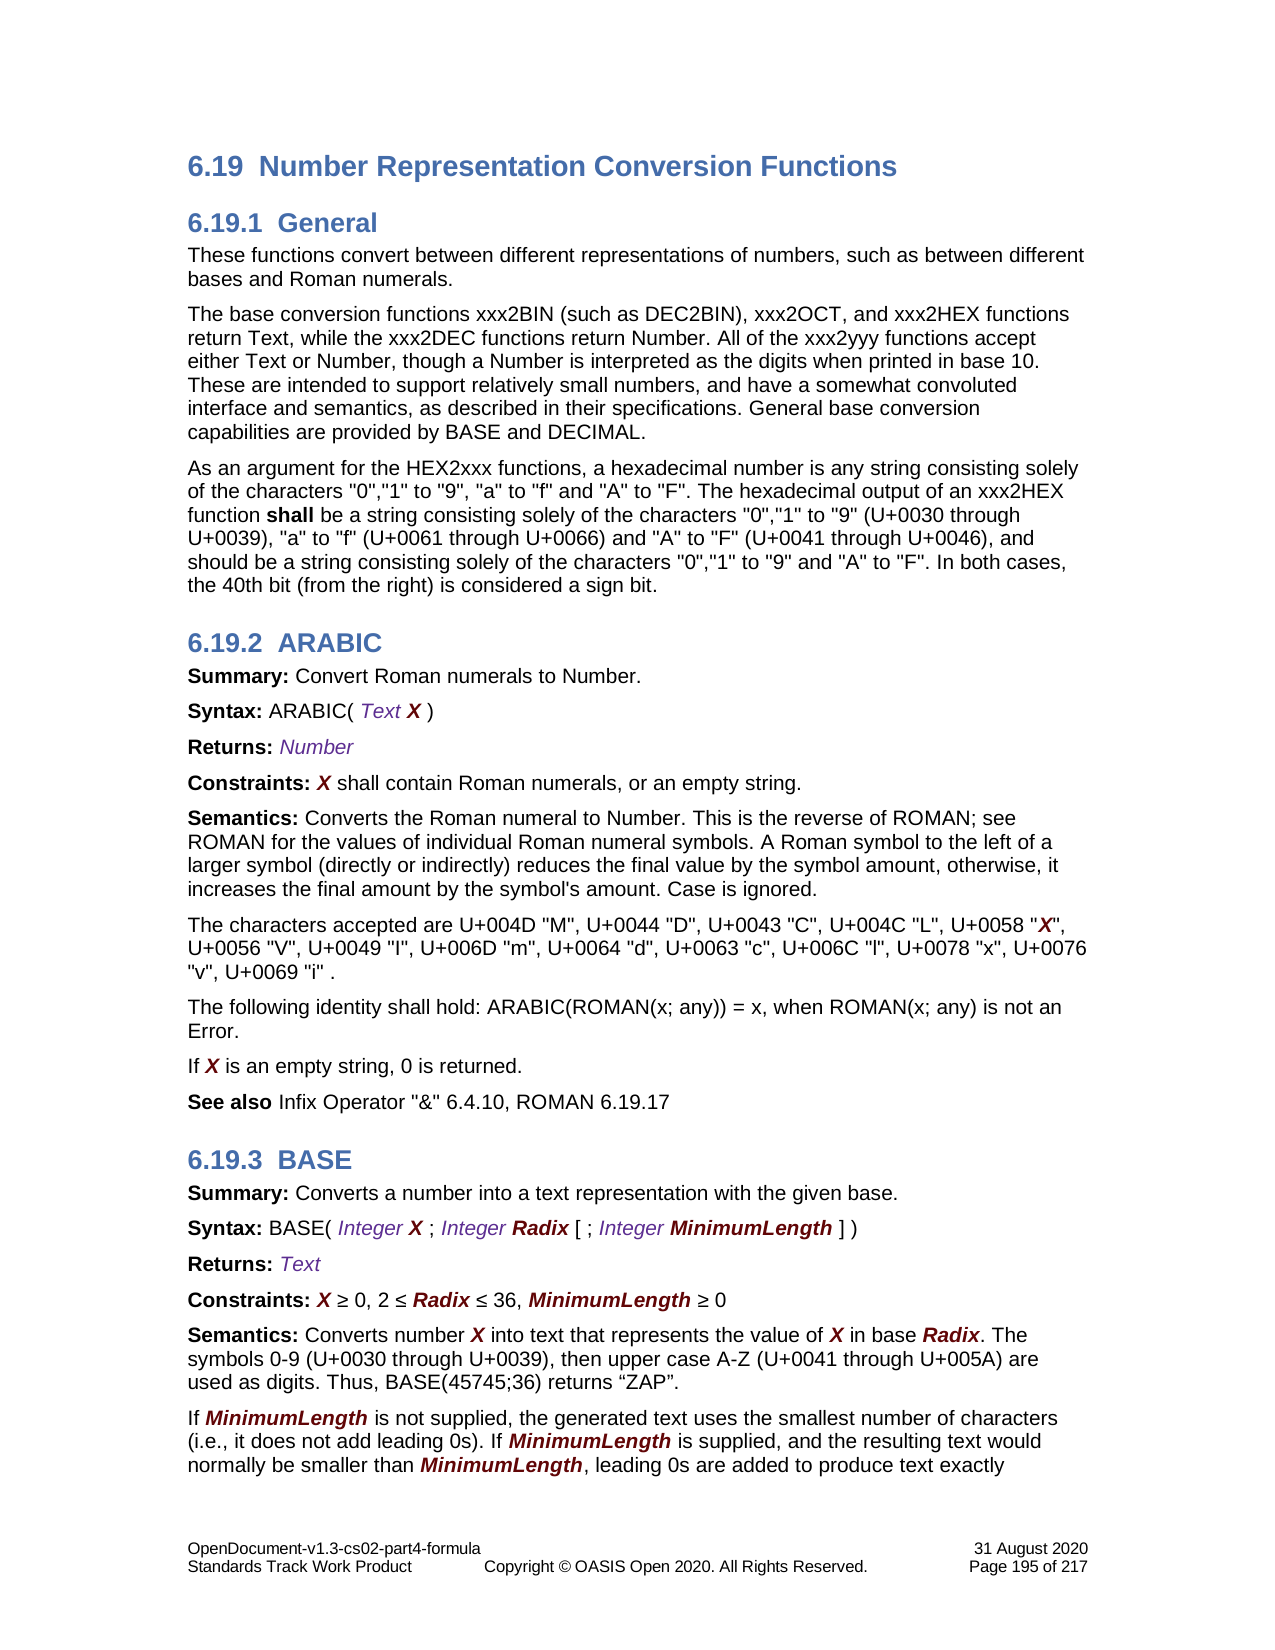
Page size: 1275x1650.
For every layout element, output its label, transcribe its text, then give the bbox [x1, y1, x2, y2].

subtitle Number Representation Conversion Functions [187, 150, 1088, 182]
text Summary: Converts a number into a text representation with the given base. [187, 1181, 1088, 1205]
text As an argument for the HEX2xxx functions, a hexadecimal number is any string consisting solely of the characters "0","1" to "9", "a" to "f" and "A" to "F". The hexadecimal output of an xxx2HEX function shall be a string consisting solely of the characters "0","1" to "9" (U+0030 through U+0039), "a" to "f" (U+0061 through U+0066) and "A" to "F" (U+0041 through U+0046), and should be a string consisting solely of the characters "0","1" to "9" and "A" to "F". In both cases, the 40th bit (from the right) is considered a sign bit. [187, 456, 1088, 597]
text The base conversion functions xxx2BIN (such as DEC2BIN), xxx2OCT, and xxx2HEX functions return Text, while the xxx2DEC functions return Number. All of the xxx2yyy functions accept either Text or Number, though a Number is interpreted as the digits when printed in base 10. These are intended to support relatively small numbers, and have a somewhat convoluted interface and semantics, as described in their specifications. General base conversion capabilities are provided by BASE and DECIMAL. [187, 303, 1088, 444]
subtitle BASE [187, 1145, 1088, 1175]
text Semantics: Converts number X into text that represents the value of X in base Radix. The symbols 0-9 (U+0030 through U+0039), then upper case A-Z (U+0041 through U+005A) are used as digits. Thus, BASE(45745;36) returns “ZAP”. [187, 1324, 1088, 1394]
text The following identity shall hold: ARABIC(ROMAN(x; any)) = x, when ROMAN(x; any) is not an Error. [187, 996, 1088, 1043]
text These functions convert between different representations of numbers, such as between different bases and Roman numerals. [187, 243, 1088, 291]
text Syntax: BASE( Integer X ; Integer Radix [ ; Integer MinimumLength ] ) [187, 1217, 1088, 1240]
text See also Infix Operator "&" 6.4.10, ROMAN 6.19.17 [187, 1091, 1088, 1114]
text Semantics: Converts the Roman numeral to Number. This is the reverse of ROMAN; see ROMAN for the values of individual Roman numeral symbols. A Roman symbol to the left of a larger symbol (directly or indirectly) reduces the final value by the symbol amount, otherwise, it increases the final amount by the symbol's amount. Case is ignored. [187, 807, 1088, 901]
text Returns: Text [187, 1252, 1088, 1276]
text The characters accepted are U+004D "M", U+0044 "D", U+0043 "C", U+004C "L", U+0058 "X", U+0056 "V", U+0049 "I", U+006D "m", U+0064 "d", U+0063 "c", U+006C "l", U+0078 "x", U+0076 "v", U+0069 "i" . [187, 913, 1088, 984]
text Summary: Convert Roman numerals to Number. [187, 664, 1088, 688]
subtitle General [187, 207, 1088, 237]
text Constraints: X shall contain Roman numerals, or an empty string. [187, 771, 1088, 795]
text Syntax: ARABIC( Text X ) [187, 700, 1088, 723]
text Constraints: X ≥ 0, 2 ≤ Radix ≤ 36, MinimumLength ≥ 0 [187, 1288, 1088, 1312]
text Returns: Number [187, 736, 1088, 759]
text If MinimumLength is not supplied, the generated text uses the smallest number of characters (i.e., it does not add leading 0s). If MinimumLength is supplied, and the resulting text would normally be smaller than MinimumLength, leading 0s are added to produce text exactly [187, 1406, 1088, 1477]
text If X is an empty string, 0 is returned. [187, 1055, 1088, 1078]
subtitle ARABIC [187, 628, 1088, 658]
